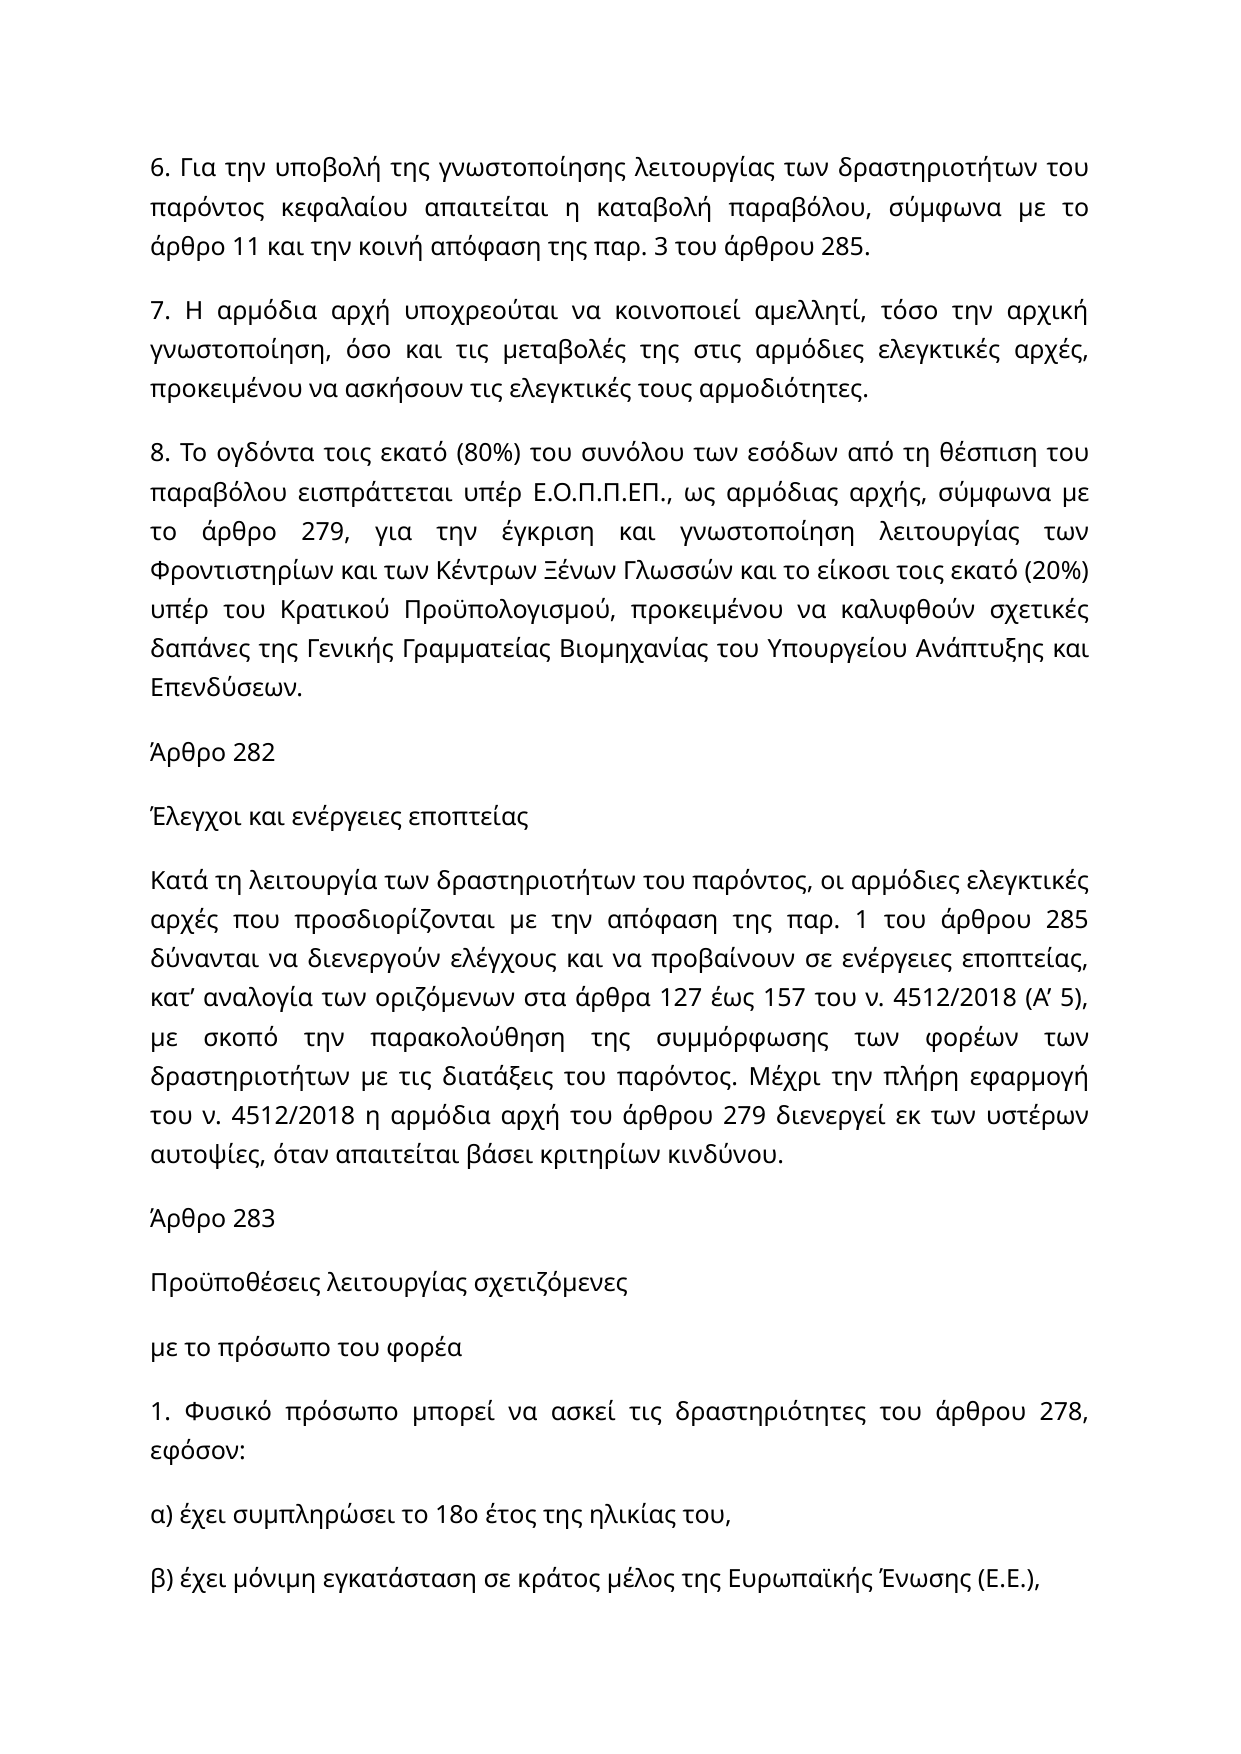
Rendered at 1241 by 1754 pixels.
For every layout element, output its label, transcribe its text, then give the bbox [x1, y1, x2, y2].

text α) έχει συμπληρώσει το 18ο έτος της ηλικίας του, [150, 1497, 1090, 1531]
text 1. Φυσικό πρόσωπο μπορεί να ασκεί τις δραστηριότητες του άρθρου 278, εφόσον: [150, 1393, 1090, 1467]
text Προϋποθέσεις λειτουργίας σχετιζόμενες [150, 1265, 1090, 1299]
text Άρθρο 282 [150, 734, 1090, 768]
text Κατά τη λειτουργία των δραστηριοτήτων του παρόντος, οι αρμόδιες ελεγκτικές αρχές που προσδιορίζονται με την απόφαση της παρ. 1 του άρθρου 285 δύνανται να διενεργούν ελέγχους και να προβαίνουν σε ενέργειες εποπτείας, κατ’ αναλογία των οριζόμενων στα άρθρα 127 έως 157 του ν. 4512/2018 (Α’ 5), με σκοπό την παρακολούθηση της συμμόρφωσης των φορέων των δραστηριοτήτων με τις διατάξεις του παρόντος. Μέχρι την πλήρη εφαρμογή του ν. 4512/2018 η αρμόδια αρχή του άρθρου 279 διενεργεί εκ των υστέρων αυτοψίες, όταν απαιτείται βάσει κριτηρίων κινδύνου. [150, 862, 1090, 1171]
text Άρθρο 283 [150, 1201, 1090, 1235]
text 6. Για την υποβολή της γνωστοποίησης λειτουργίας των δραστηριοτήτων του παρόντος κεφαλαίου απαιτείται η καταβολή παραβόλου, σύμφωνα με το άρθρο 11 και την κοινή απόφαση της παρ. 3 του άρθρου 285. [150, 150, 1090, 262]
text με το πρόσωπο του φορέα [150, 1329, 1090, 1363]
text β) έχει μόνιμη εγκατάσταση σε κράτος μέλος της Ευρωπαϊκής Ένωσης (Ε.Ε.), [150, 1561, 1090, 1595]
text 7. Η αρμόδια αρχή υποχρεούται να κοινοποιεί αμελλητί, τόσο την αρχική γνωστοποίηση, όσο και τις μεταβολές της στις αρμόδιες ελεγκτικές αρχές, προκειμένου να ασκήσουν τις ελεγκτικές τους αρμοδιότητες. [150, 292, 1090, 405]
text Έλεγχοι και ενέργειες εποπτείας [150, 798, 1090, 832]
text 8. Το ογδόντα τοις εκατό (80%) του συνόλου των εσόδων από τη θέσπιση του παραβόλου εισπράττεται υπέρ Ε.Ο.Π.Π.ΕΠ., ως αρμόδιας αρχής, σύμφωνα με το άρθρο 279, για την έγκριση και γνωστοποίηση λειτουργίας των Φροντιστηρίων και των Κέντρων Ξένων Γλωσσών και το είκοσι τοις εκατό (20%) υπέρ του Κρατικού Προϋπολογισμού, προκειμένου να καλυφθούν σχετικές δαπάνες της Γενικής Γραμματείας Βιομηχανίας του Υπουργείου Ανάπτυξης και Επενδύσεων. [150, 435, 1090, 704]
